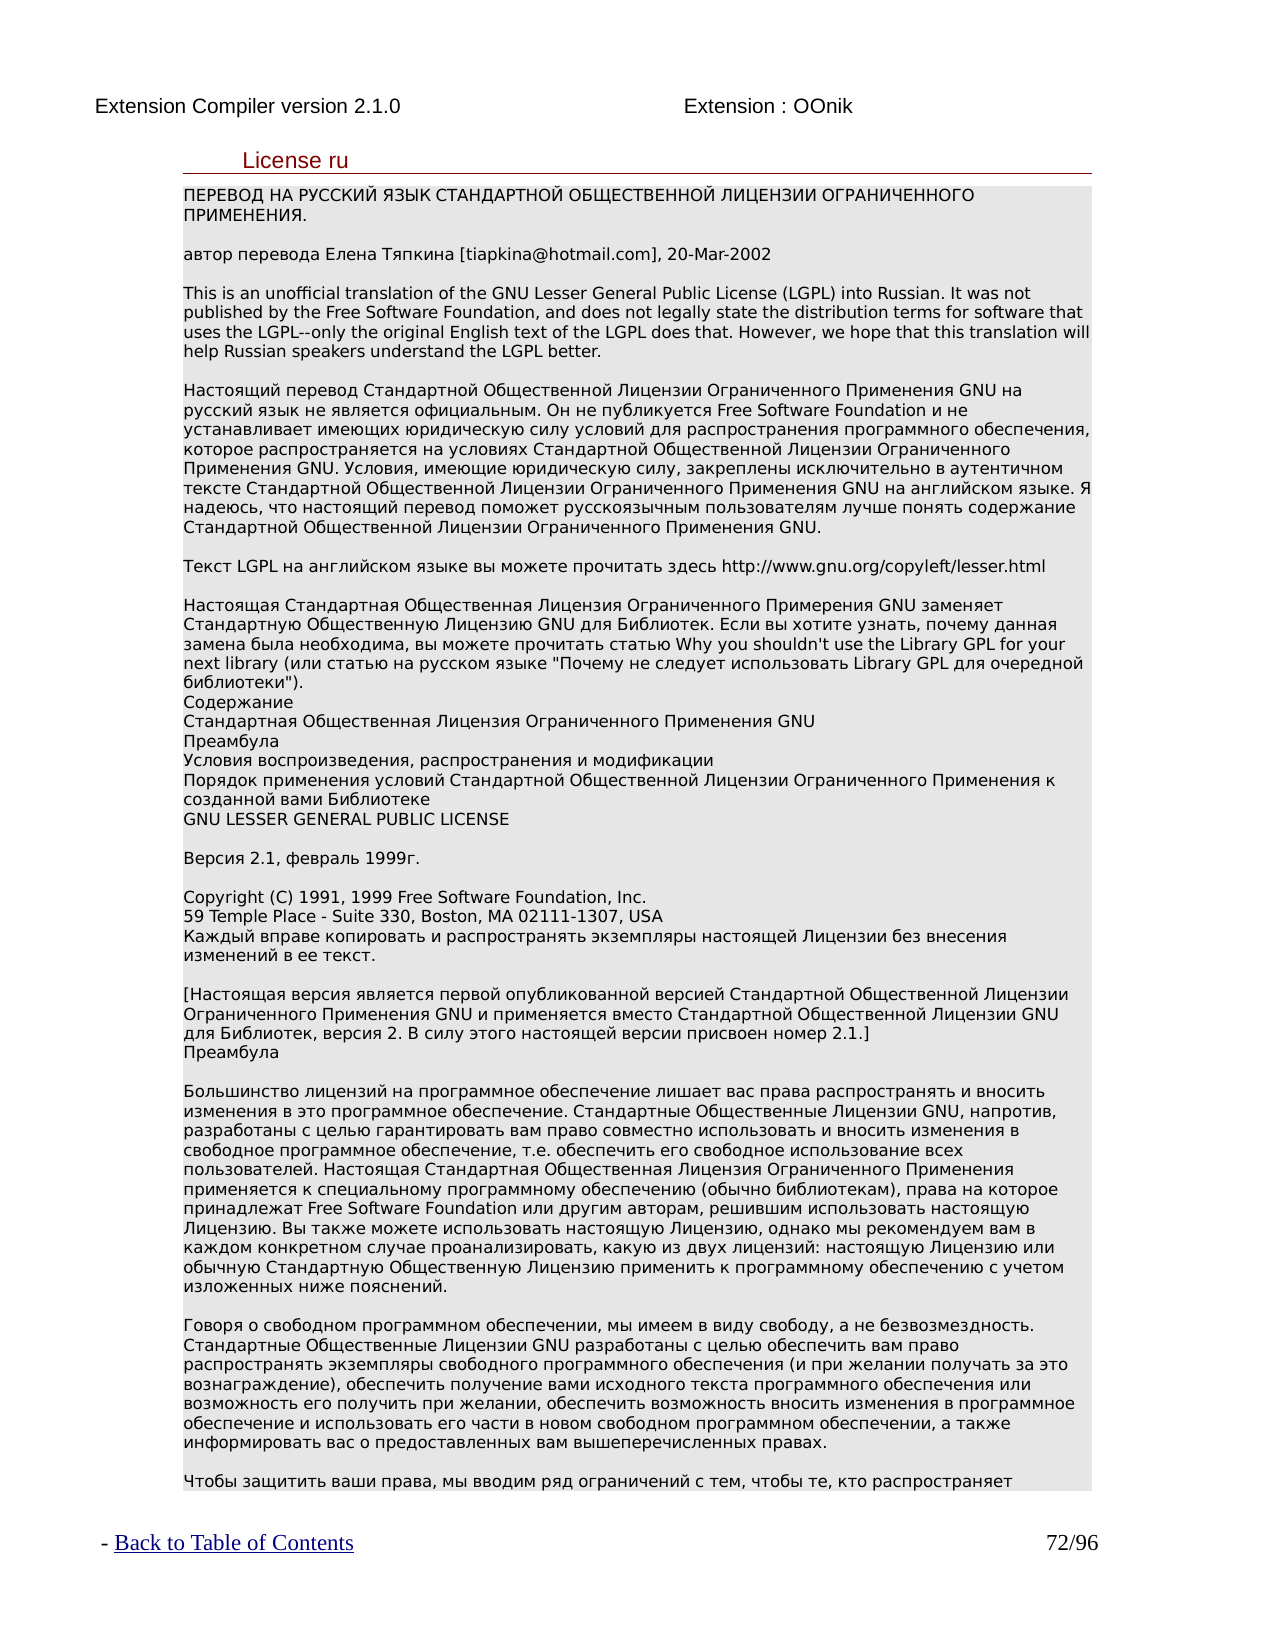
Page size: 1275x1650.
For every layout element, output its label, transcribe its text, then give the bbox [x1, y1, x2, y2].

text Большинство лицензий на программное обеспечение лишает вас права распространять и вносить изменения в это программное обеспечение. Стандартные Общественные Лицензии GNU, напротив, разработаны с целью гарантировать вам право совместно использовать и вносить изменения в свободное программное обеспечение, т.е. обеспечить его свободное использование всех пользователей. Настоящая Стандартная Общественная Лицензия Ограниченного Применения применяется к специальному программному обеспечению (обычно библиотекам), права на которое принадлежат Free Software Foundation или другим авторам, решившим использовать настоящую Лицензию. Вы также можете использовать настоящую Лицензию, однако мы рекомендуем вам в каждом конкретном случае проанализировать, какую из двух лицензий: настоящую Лицензию или обычную Стандартную Общественную Лицензию применить к программному обеспечению с учетом изложенных ниже пояснений. [183, 1082, 1092, 1297]
text License ru [183, 147, 1092, 173]
text [Настоящая версия является первой опубликованной версией Стандартной Общественной Лицензии Ограниченного Применения GNU и применяется вместо Стандартной Общественной Лицензии GNU для Библиотек, версия 2. В силу этого настоящей версии присвоен номер 2.1.] [183, 985, 1092, 1043]
text Настоящая Стандартная Общественная Лицензия Ограниченного Примерения GNU заменяет Стандартную Общественную Лицензию GNU для Библиотек. Если вы хотите узнать, почему данная замена была необходима, вы можете прочитать статью Why you shouldn't use the Library GPL for your next library (или статью на русском языке "Почему не следует использовать Library GPL для очередной библиотеки"). [183, 595, 1092, 693]
text автор перевода Елена Тяпкина [tiapkina@hotmail.com], 20-Mar-2002 [183, 245, 1092, 264]
text Преамбула [183, 732, 1092, 751]
text Содержание [183, 693, 1092, 712]
text This is an unofficial translation of the GNU Lesser General Public License (LGPL) into Russian. It was not published by the Free Software Foundation, and does not legally state the distribution terms for software that uses the LGPL--only the original English text of the LGPL does that. However, we hope that this translation will help Russian speakers understand the LGPL better. [183, 284, 1092, 362]
text Условия воспроизведения, распространения и модификации [183, 751, 1092, 771]
text Каждый вправе копировать и распространять экземпляры настоящей Лицензии без внесения изменений в ее текст. [183, 927, 1092, 966]
text Версия 2.1, февраль 1999г. [183, 849, 1092, 868]
text Copyright (C) 1991, 1999 Free Software Foundation, Inc. [183, 888, 1092, 907]
text Стандартная Общественная Лицензия Ограниченного Применения GNU [183, 712, 1092, 732]
text Порядок применения условий Стандартной Общественной Лицензии Ограниченного Применения к созданной вами Библиотеке [183, 771, 1092, 810]
text Текст LGPL на английском языке вы можете прочитать здесь http://www.gnu.org/copyleft/lesser.html [183, 556, 1092, 576]
text Чтобы защитить ваши права, мы вводим ряд ограничений с тем, чтобы те, кто распространяет [183, 1472, 1092, 1491]
text Преамбула [183, 1043, 1092, 1063]
text GNU LESSER GENERAL PUBLIC LICENSE [183, 810, 1092, 829]
text Говоря о свободном программном обеспечении, мы имеем в виду свободу, а не безвозмездность. Стандартные Общественные Лицензии GNU разработаны с целью обеспечить вам право распространять экземпляры свободного программного обеспечения (и при желании получать за это вознаграждение), обеспечить получение вами исходного текста программного обеспечения или возможность его получить при желании, обеспечить возможность вносить изменения в программное обеспечение и использовать его части в новом свободном программном обеспечении, а также информировать вас о предоставленных вам вышеперечисленных правах. [183, 1316, 1092, 1452]
text Настоящий перевод Стандартной Общественной Лицензии Ограниченного Применения GNU на русский язык не является официальным. Он не публикуется Free Software Foundation и не устанавливает имеющих юридическую силу условий для распространения программного обеспечения, которое распространяется на условиях Стандартной Общественной Лицензии Ограниченного Применения GNU. Условия, имеющие юридическую силу, закреплены исключительно в аутентичном тексте Стандартной Общественной Лицензии Ограниченного Применения GNU на английском языке. Я надеюсь, что настоящий перевод поможет русскоязычным пользователям лучше понять содержание Стандартной Общественной Лицензии Ограниченного Применения GNU. [183, 381, 1092, 537]
text ПЕРЕВОД НА РУССКИЙ ЯЗЫК СТАНДАРТНОЙ ОБЩЕСТВЕННОЙ ЛИЦЕНЗИИ ОГРАНИЧЕННОГО ПРИМЕНЕНИЯ. [183, 186, 1092, 225]
text 59 Temple Place - Suite 330, Boston, MA 02111-1307, USA [183, 907, 1092, 927]
